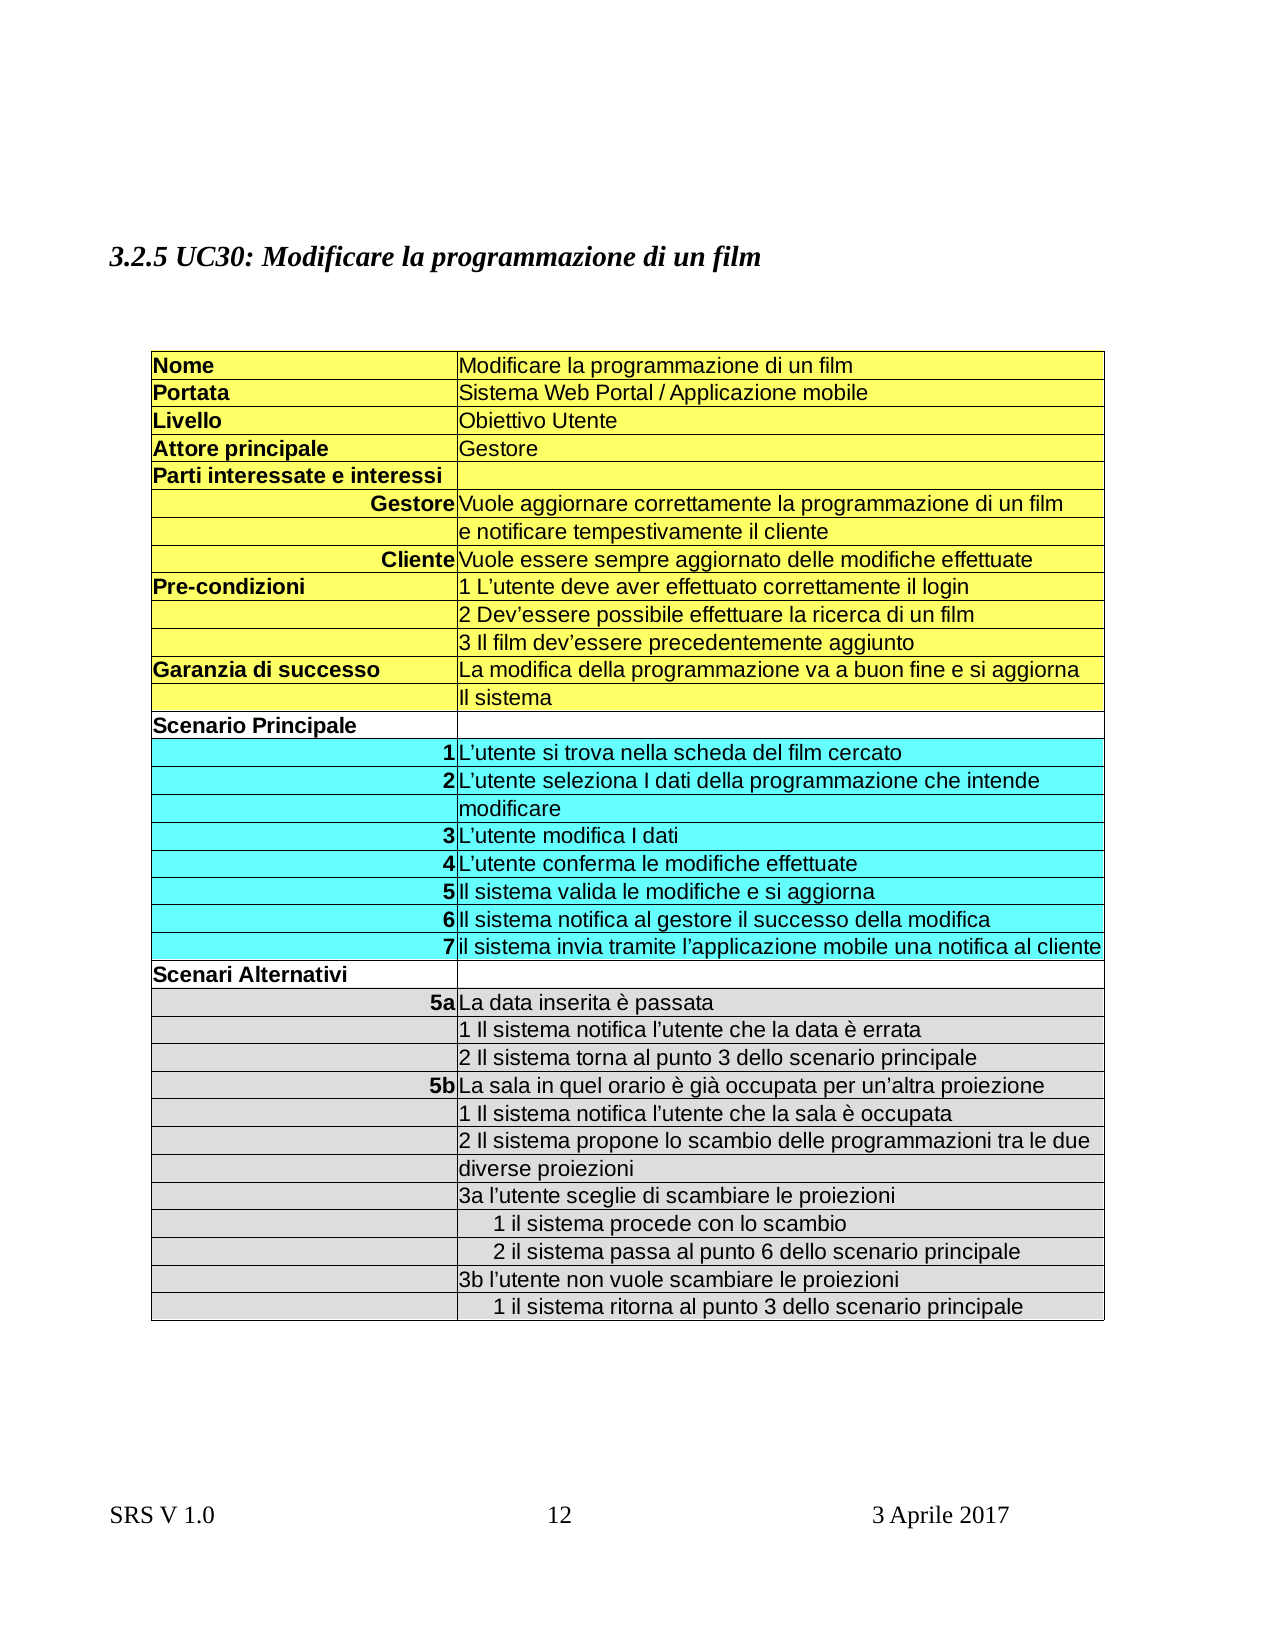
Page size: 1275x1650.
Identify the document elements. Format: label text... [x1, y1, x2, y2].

subtitle 3.2.5 UC30: Modificare la programmazione di un film [109, 239, 1162, 272]
